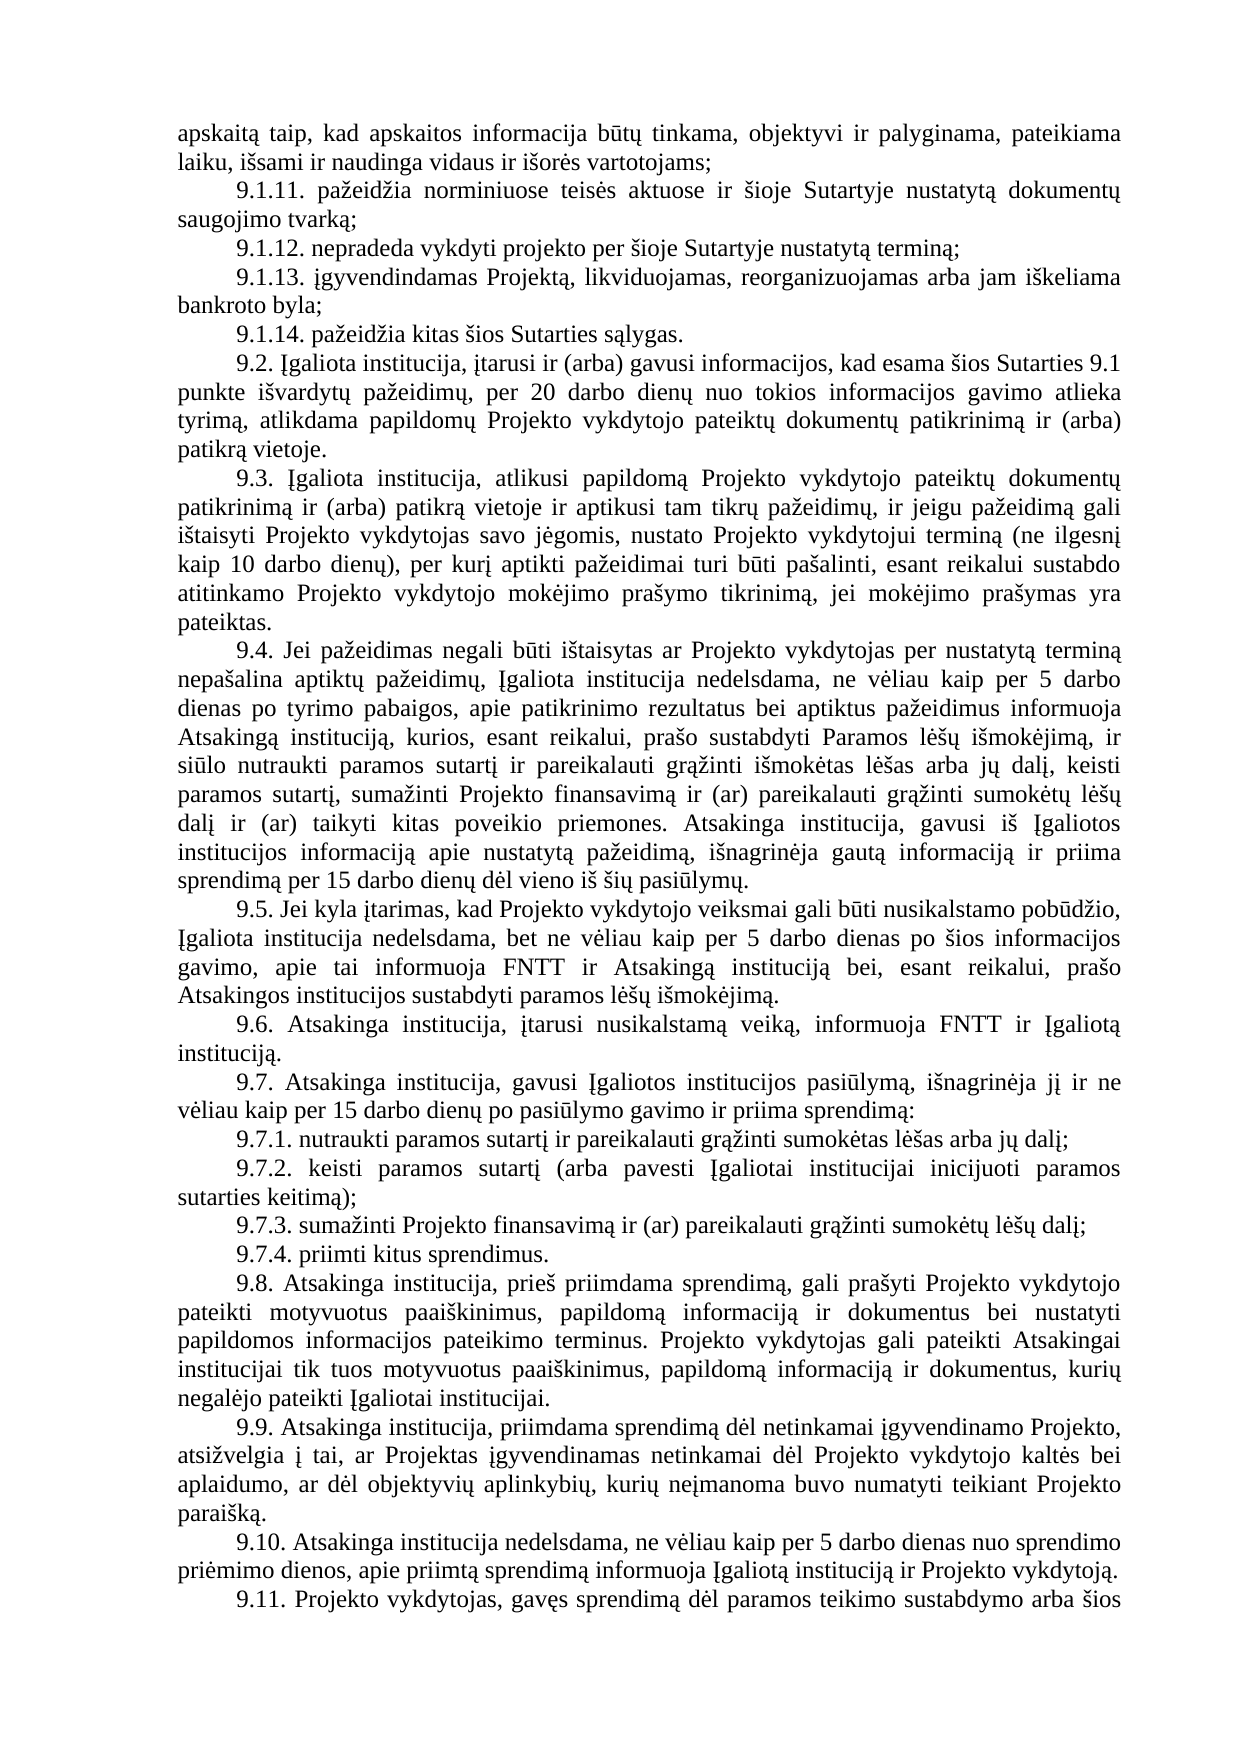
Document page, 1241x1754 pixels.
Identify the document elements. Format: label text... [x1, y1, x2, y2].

text 9.7. Atsakinga institucija, gavusi Įgaliotos institucijos pasiūlymą, išnagrinėja jį ir ne vėliau kaip per 15 darbo dienų po pasiūlymo gavimo ir priima sprendimą: [177, 1067, 1122, 1124]
text 9.10. Atsakinga institucija nedelsdama, ne vėliau kaip per 5 darbo dienas nuo sprendimo priėmimo dienos, apie priimtą sprendimą informuoja Įgaliotą instituciją ir Projekto vykdytoją. [177, 1527, 1122, 1584]
text 9.7.4. priimti kitus sprendimus. [177, 1239, 1122, 1268]
text 9.1.13. įgyvendindamas Projektą, likviduojamas, reorganizuojamas arba jam iškeliama bankroto byla; [177, 262, 1122, 319]
text 9.8. Atsakinga institucija, prieš priimdama sprendimą, gali prašyti Projekto vykdytojo pateikti motyvuotus paaiškinimus, papildomą informaciją ir dokumentus bei nustatyti papildomos informacijos pateikimo terminus. Projekto vykdytojas gali pateikti Atsakingai institucijai tik tuos motyvuotus paaiškinimus, papildomą informaciją ir dokumentus, kurių negalėjo pateikti Įgaliotai institucijai. [177, 1268, 1122, 1412]
text 9.7.1. nutraukti paramos sutartį ir pareikalauti grąžinti sumokėtas lėšas arba jų dalį; [177, 1124, 1122, 1153]
text 9.5. Jei kyla įtarimas, kad Projekto vykdytojo veiksmai gali būti nusikalstamo pobūdžio, Įgaliota institucija nedelsdama, bet ne vėliau kaip per 5 darbo dienas po šios informacijos gavimo, apie tai informuoja FNTT ir Atsakingą instituciją bei, esant reikalui, prašo Atsakingos institucijos sustabdyti paramos lėšų išmokėjimą. [177, 894, 1122, 1009]
text 9.3. Įgaliota institucija, atlikusi papildomą Projekto vykdytojo pateiktų dokumentų patikrinimą ir (arba) patikrą vietoje ir aptikusi tam tikrų pažeidimų, ir jeigu pažeidimą gali ištaisyti Projekto vykdytojas savo jėgomis, nustato Projekto vykdytojui terminą (ne ilgesnį kaip 10 darbo dienų), per kurį aptikti pažeidimai turi būti pašalinti, esant reikalui sustabdo atitinkamo Projekto vykdytojo mokėjimo prašymo tikrinimą, jei mokėjimo prašymas yra pateiktas. [177, 463, 1122, 636]
text 9.7.2. keisti paramos sutartį (arba pavesti Įgaliotai institucijai inicijuoti paramos sutarties keitimą); [177, 1153, 1122, 1211]
text 9.1.14. pažeidžia kitas šios Sutarties sąlygas. [177, 319, 1122, 348]
text 9.1.11. pažeidžia norminiuose teisės aktuose ir šioje Sutartyje nustatytą dokumentų saugojimo tvarką; [177, 176, 1122, 233]
text apskaitą taip, kad apskaitos informacija būtų tinkama, objektyvi ir palyginama, pateikiama laiku, išsami ir naudinga vidaus ir išorės vartotojams; [177, 118, 1122, 176]
text 9.6. Atsakinga institucija, įtarusi nusikalstamą veiką, informuoja FNTT ir Įgaliotą instituciją. [177, 1009, 1122, 1067]
text 9.2. Įgaliota institucija, įtarusi ir (arba) gavusi informacijos, kad esama šios Sutarties 9.1 punkte išvardytų pažeidimų, per 20 darbo dienų nuo tokios informacijos gavimo atlieka tyrimą, atlikdama papildomų Projekto vykdytojo pateiktų dokumentų patikrinimą ir (arba) patikrą vietoje. [177, 348, 1122, 463]
text 9.1.12. nepradeda vykdyti projekto per šioje Sutartyje nustatytą terminą; [177, 233, 1122, 262]
text 9.9. Atsakinga institucija, priimdama sprendimą dėl netinkamai įgyvendinamo Projekto, atsižvelgia į tai, ar Projektas įgyvendinamas netinkamai dėl Projekto vykdytojo kaltės bei aplaidumo, ar dėl objektyvių aplinkybių, kurių neįmanoma buvo numatyti teikiant Projekto paraišką. [177, 1412, 1122, 1527]
text 9.7.3. sumažinti Projekto finansavimą ir (ar) pareikalauti grąžinti sumokėtų lėšų dalį; [177, 1211, 1122, 1239]
text 9.4. Jei pažeidimas negali būti ištaisytas ar Projekto vykdytojas per nustatytą terminą nepašalina aptiktų pažeidimų, Įgaliota institucija nedelsdama, ne vėliau kaip per 5 darbo dienas po tyrimo pabaigos, apie patikrinimo rezultatus bei aptiktus pažeidimus informuoja Atsakingą instituciją, kurios, esant reikalui, prašo sustabdyti Paramos lėšų išmokėjimą, ir siūlo nutraukti paramos sutartį ir pareikalauti grąžinti išmokėtas lėšas arba jų dalį, keisti paramos sutartį, sumažinti Projekto finansavimą ir (ar) pareikalauti grąžinti sumokėtų lėšų dalį ir (ar) taikyti kitas poveikio priemones. Atsakinga institucija, gavusi iš Įgaliotos institucijos informaciją apie nustatytą pažeidimą, išnagrinėja gautą informaciją ir priima sprendimą per 15 darbo dienų dėl vieno iš šių pasiūlymų. [177, 636, 1122, 894]
text 9.11. Projekto vykdytojas, gavęs sprendimą dėl paramos teikimo sustabdymo arba šios [177, 1584, 1122, 1613]
